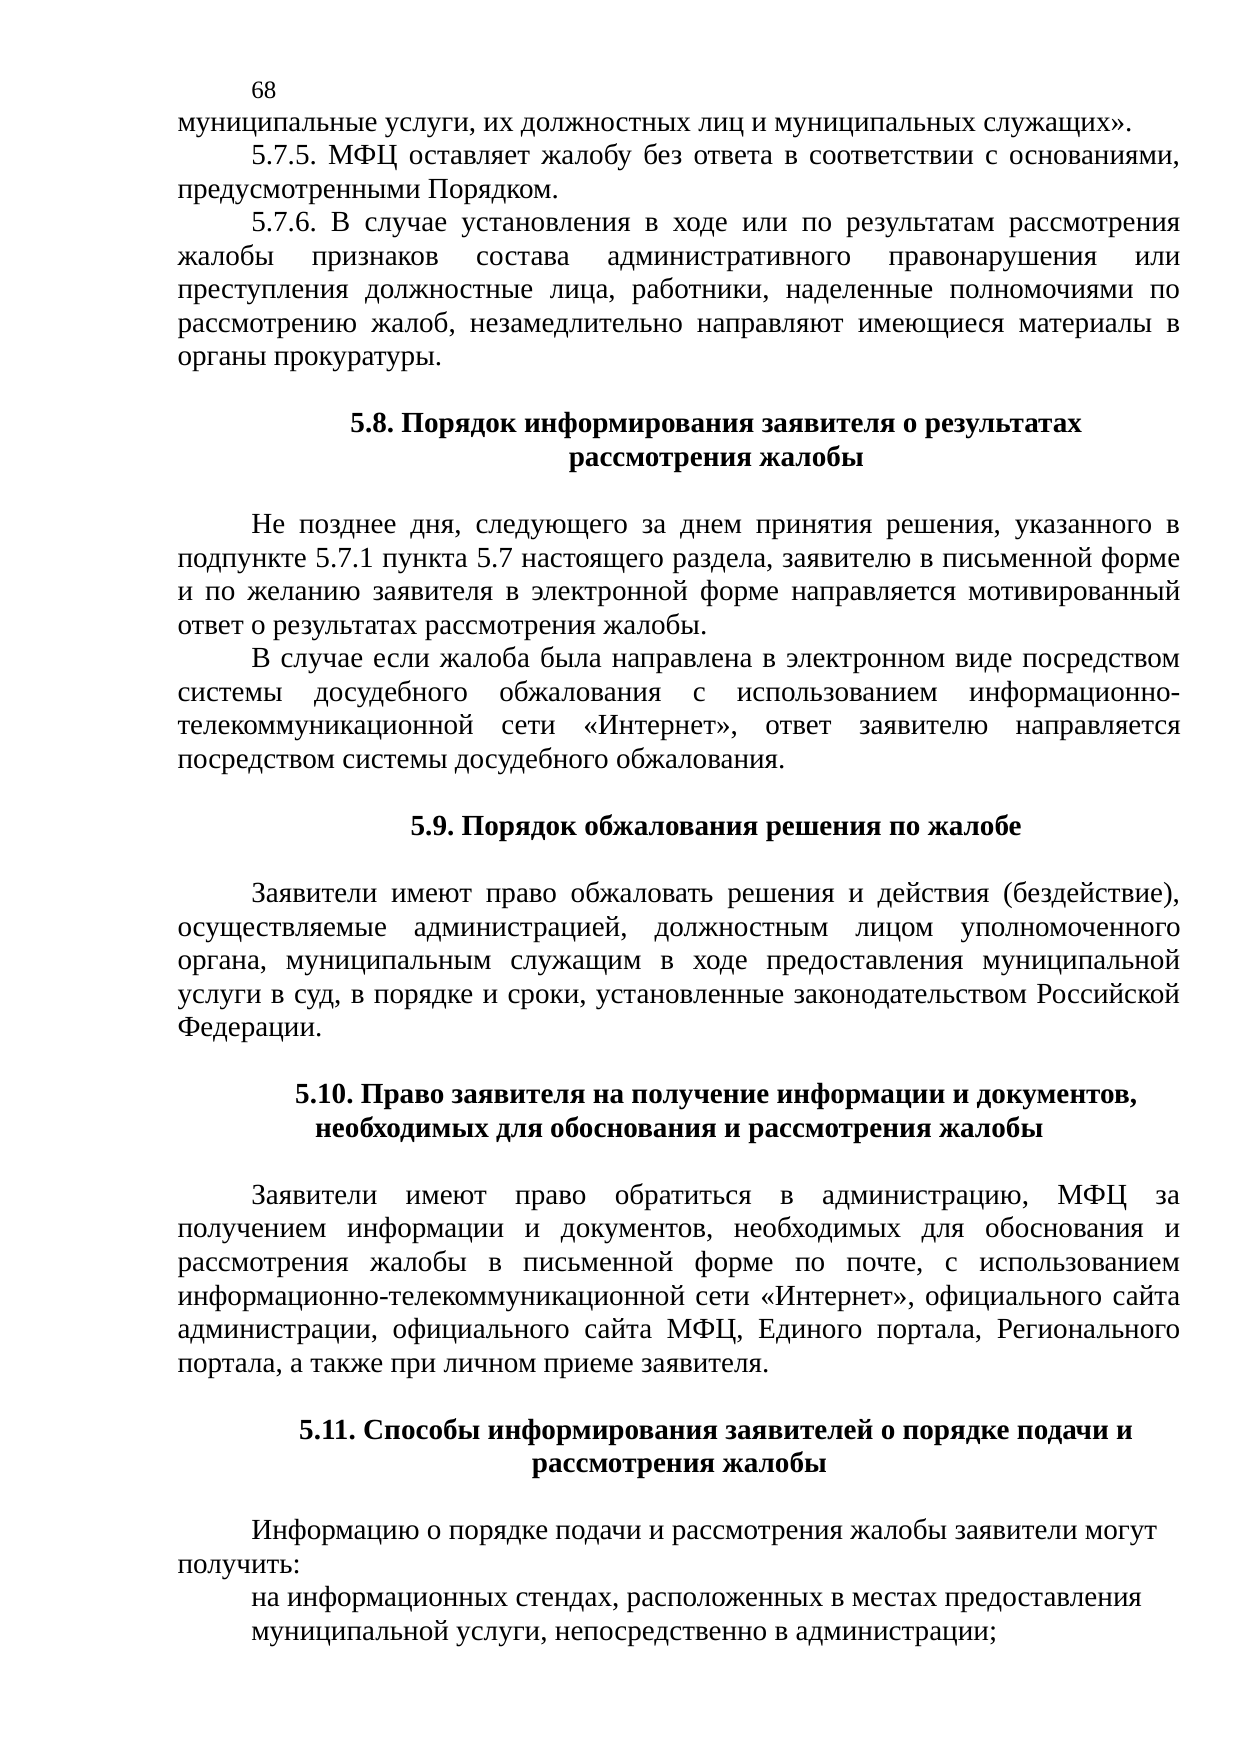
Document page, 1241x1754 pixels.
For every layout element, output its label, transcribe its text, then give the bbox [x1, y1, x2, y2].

text 5.7.5. МФЦ оставляет жалобу без ответа в соответствии с основаниями, предусмотренными Порядком. [177, 137, 1181, 204]
text Не позднее дня, следующего за днем принятия решения, указанного в подпункте 5.7.1 пункта 5.7 настоящего раздела, заявителю в письменной форме и по желанию заявителя в электронной форме направляется мотивированный ответ о результатах рассмотрения жалобы. [177, 506, 1181, 640]
text на информационных стендах, расположенных в местах предоставления [177, 1579, 1181, 1613]
text В случае если жалоба была направлена в электронном виде посредством системы досудебного обжалования с использованием информационно-телекоммуникационной сети «Интернет», ответ заявителю направляется посредством системы досудебного обжалования. [177, 640, 1181, 774]
text Заявители имеют право обжаловать решения и действия (бездействие), осуществляемые администрацией, должностным лицом уполномоченного органа, муниципальным служащим в ходе предоставления муниципальной услуги в суд, в порядке и сроки, установленные законодательством Российской Федерации. [177, 875, 1181, 1043]
text муниципальной услуги, непосредственно в администрации; [177, 1613, 1181, 1647]
text 5.7.6. В случае установления в ходе или по результатам рассмотрения жалобы признаков состава административного правонарушения или преступления должностные лица, работники, наделенные полномочиями по рассмотрению жалоб, незамедлительно направляют имеющиеся материалы в органы прокуратуры. [177, 204, 1181, 372]
text Информацию о порядке подачи и рассмотрения жалобы заявители могут получить: [177, 1512, 1181, 1579]
text 5.11. Способы информирования заявителей о порядке подачи и рассмотрения жалобы [177, 1412, 1181, 1479]
text 5.10. Право заявителя на получение информации и документов, необходимых для обоснования и рассмотрения жалобы [177, 1076, 1181, 1143]
text Заявители имеют право обратиться в администрацию, МФЦ за получением информации и документов, необходимых для обоснования и рассмотрения жалобы в письменной форме по почте, с использованием информационно-телекоммуникационной сети «Интернет», официального сайта администрации, официального сайта МФЦ, Единого портала, Регионального портала, а также при личном приеме заявителя. [177, 1177, 1181, 1378]
text 5.8. Порядок информирования заявителя о результатах [177, 406, 1181, 439]
text муниципальные услуги, их должностных лиц и муниципальных служащих». [177, 104, 1181, 137]
text рассмотрения жалобы [177, 439, 1181, 473]
text 5.9. Порядок обжалования решения по жалобе [177, 808, 1181, 842]
